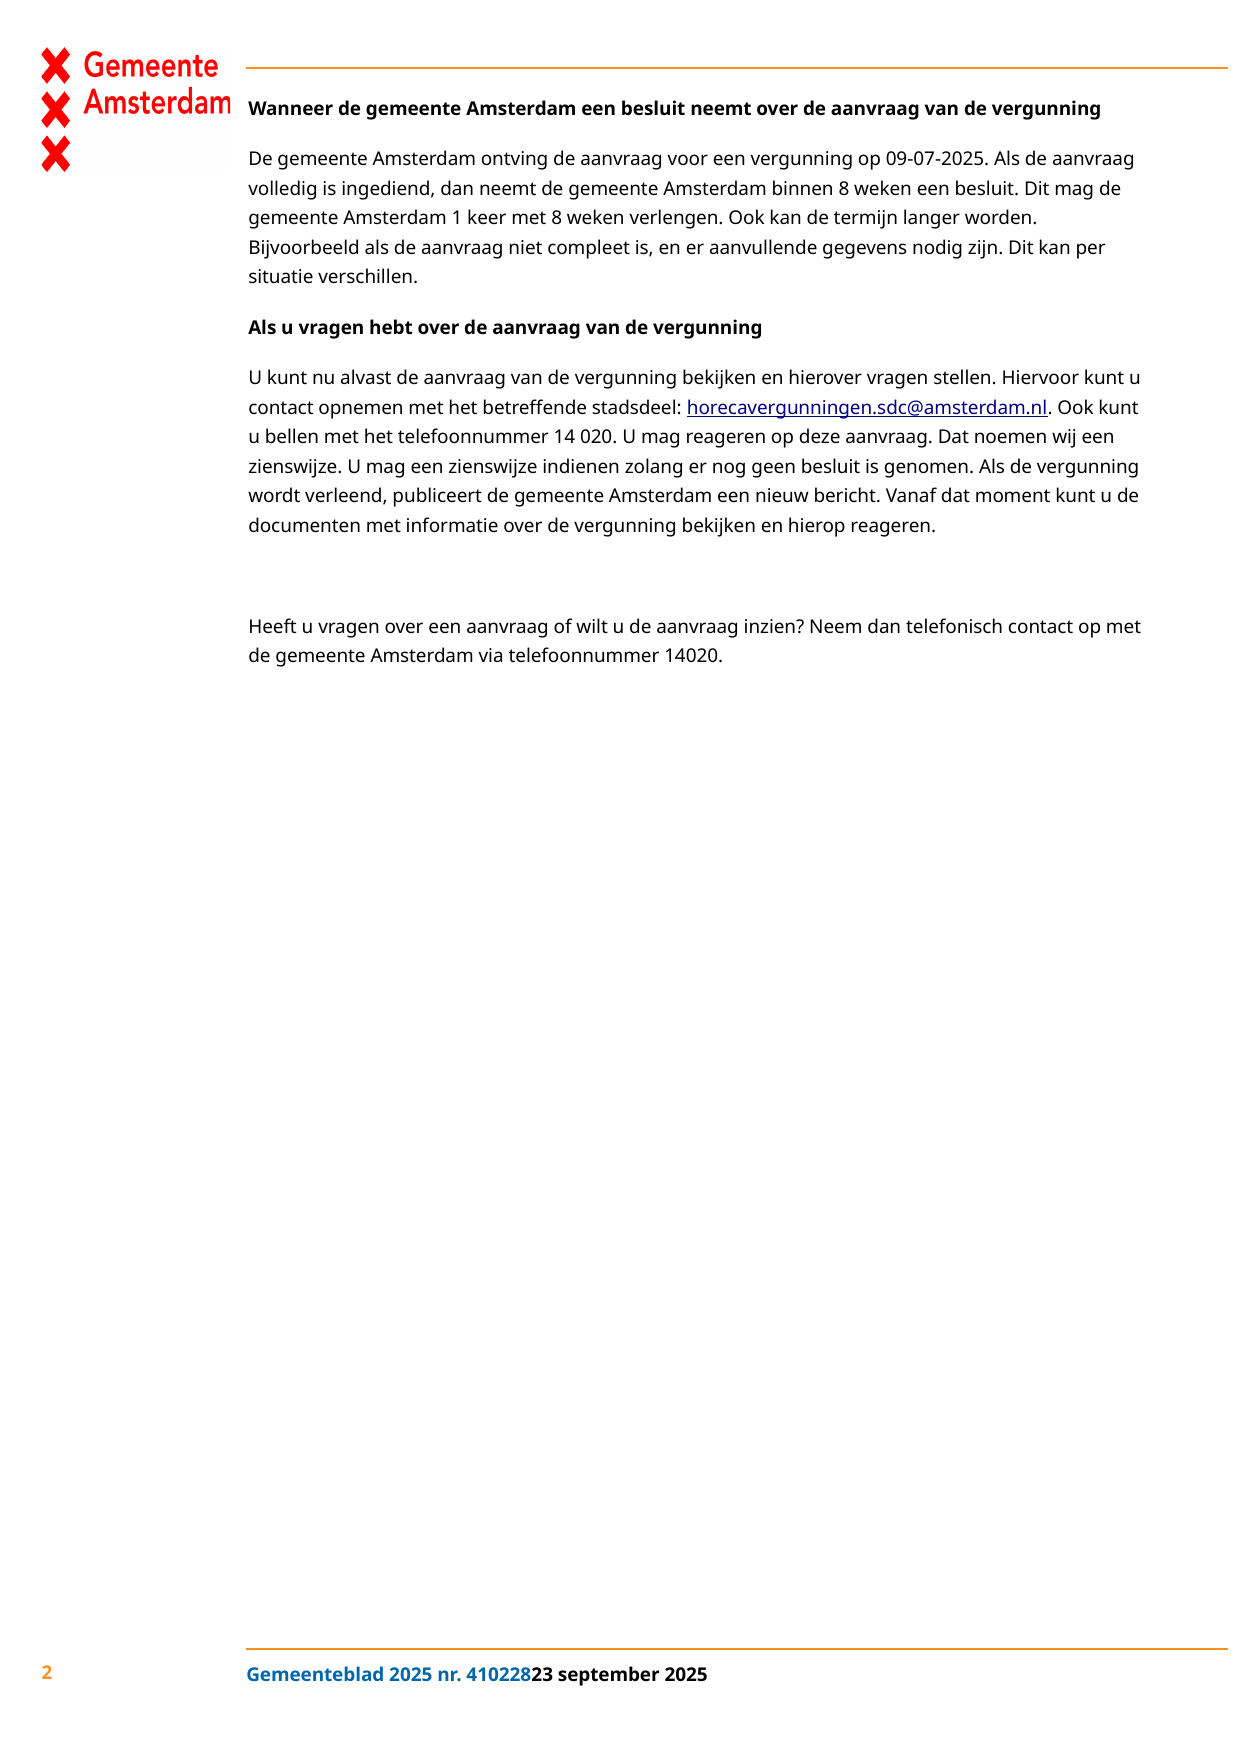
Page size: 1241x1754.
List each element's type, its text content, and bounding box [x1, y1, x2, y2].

text Heeft u vragen over een aanvraag of wilt u de aanvraag inzien? Neem dan telefonisch contact op met de gemeente Amsterdam via telefoonnummer 14020. [248, 613, 1152, 668]
text Als u vragen hebt over de aanvraag van de vergunning [248, 314, 1152, 340]
text Wanneer de gemeente Amsterdam een besluit neemt over de aanvraag van de vergunning [248, 95, 1152, 121]
picture [41, 47, 231, 172]
text De gemeente Amsterdam ontving de aanvraag voor een vergunning op 09-07-2025. Als de aanvraag volledig is ingediend, dan neemt de gemeente Amsterdam binnen 8 weken een besluit. Dit mag de gemeente Amsterdam 1 keer met 8 weken verlengen. Ook kan de termijn langer worden. Bijvoorbeeld als de aanvraag niet compleet is, en er aanvullende gegevens nodig zijn. Dit kan per situatie verschillen. [248, 145, 1152, 289]
text U kunt nu alvast de aanvraag van de vergunning bekijken en hierover vragen stellen. Hiervoor kunt u contact opnemen met het betreffende stadsdeel: horecavergunningen.sdc@amsterdam.nl. Ook kunt u bellen met het telefoonnummer 14 020. U mag reageren op deze aanvraag. Dat noemen wij een zienswijze. U mag een zienswijze indienen zolang er nog geen besluit is genomen. Als de vergunning wordt verleend, publiceert de gemeente Amsterdam een nieuw bericht. Vanaf dat moment kunt u de documenten met informatie over de vergunning bekijken en hierop reageren. [248, 364, 1152, 538]
